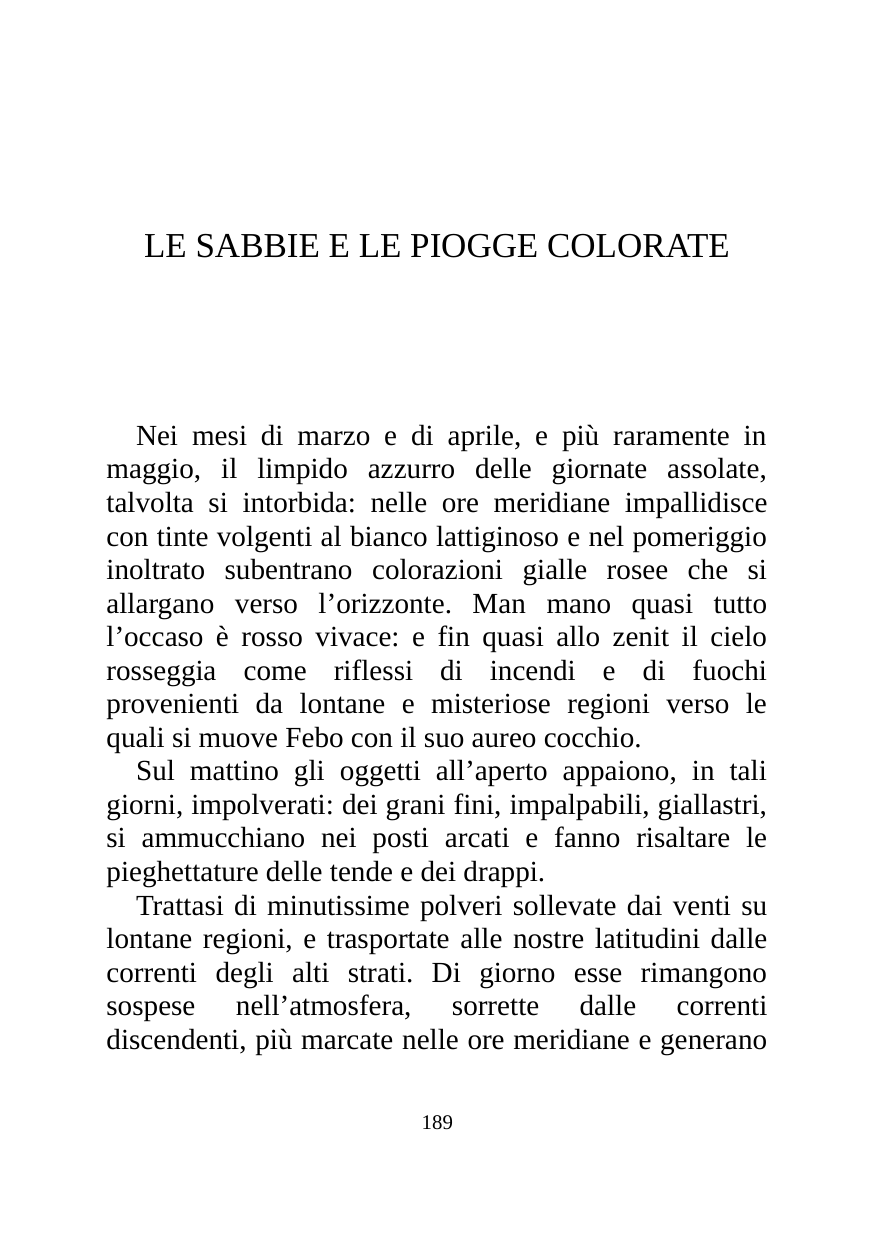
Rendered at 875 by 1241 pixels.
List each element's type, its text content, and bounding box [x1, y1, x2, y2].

text Sul mattino gli oggetti all’aperto appaiono, in tali giorni, impolverati: dei grani fini, impalpabili, giallastri, si ammucchiano nei posti arcati e fanno risaltare le pieghettature delle tende e dei drappi. [106, 753, 768, 888]
subtitle LE SABBIE E LE PIOGGE COLORATE [106, 224, 768, 264]
text Trattasi di minutissime polveri sollevate dai venti su lontane regioni, e trasportate alle nostre latitudini dalle correnti degli alti strati. Di giorno esse rimangono sospese nell’atmosfera, sorrette dalle correnti discendenti, più marcate nelle ore meridiane e generano [106, 888, 768, 1055]
text Nei mesi di marzo e di aprile, e più raramente in maggio, il limpido azzurro delle giornate assolate, talvolta si intorbida: nelle ore meridiane impallidisce con tinte volgenti al bianco lattiginoso e nel pomeriggio inoltrato subentrano colorazioni gialle rosee che si allargano verso l’orizzonte. Man mano quasi tutto l’occaso è rosso vivace: e fin quasi allo zenit il cielo rosseggia come riflessi di incendi e di fuochi provenienti da lontane e misteriose regioni verso le quali si muove Febo con il suo aureo cocchio. [106, 418, 768, 753]
